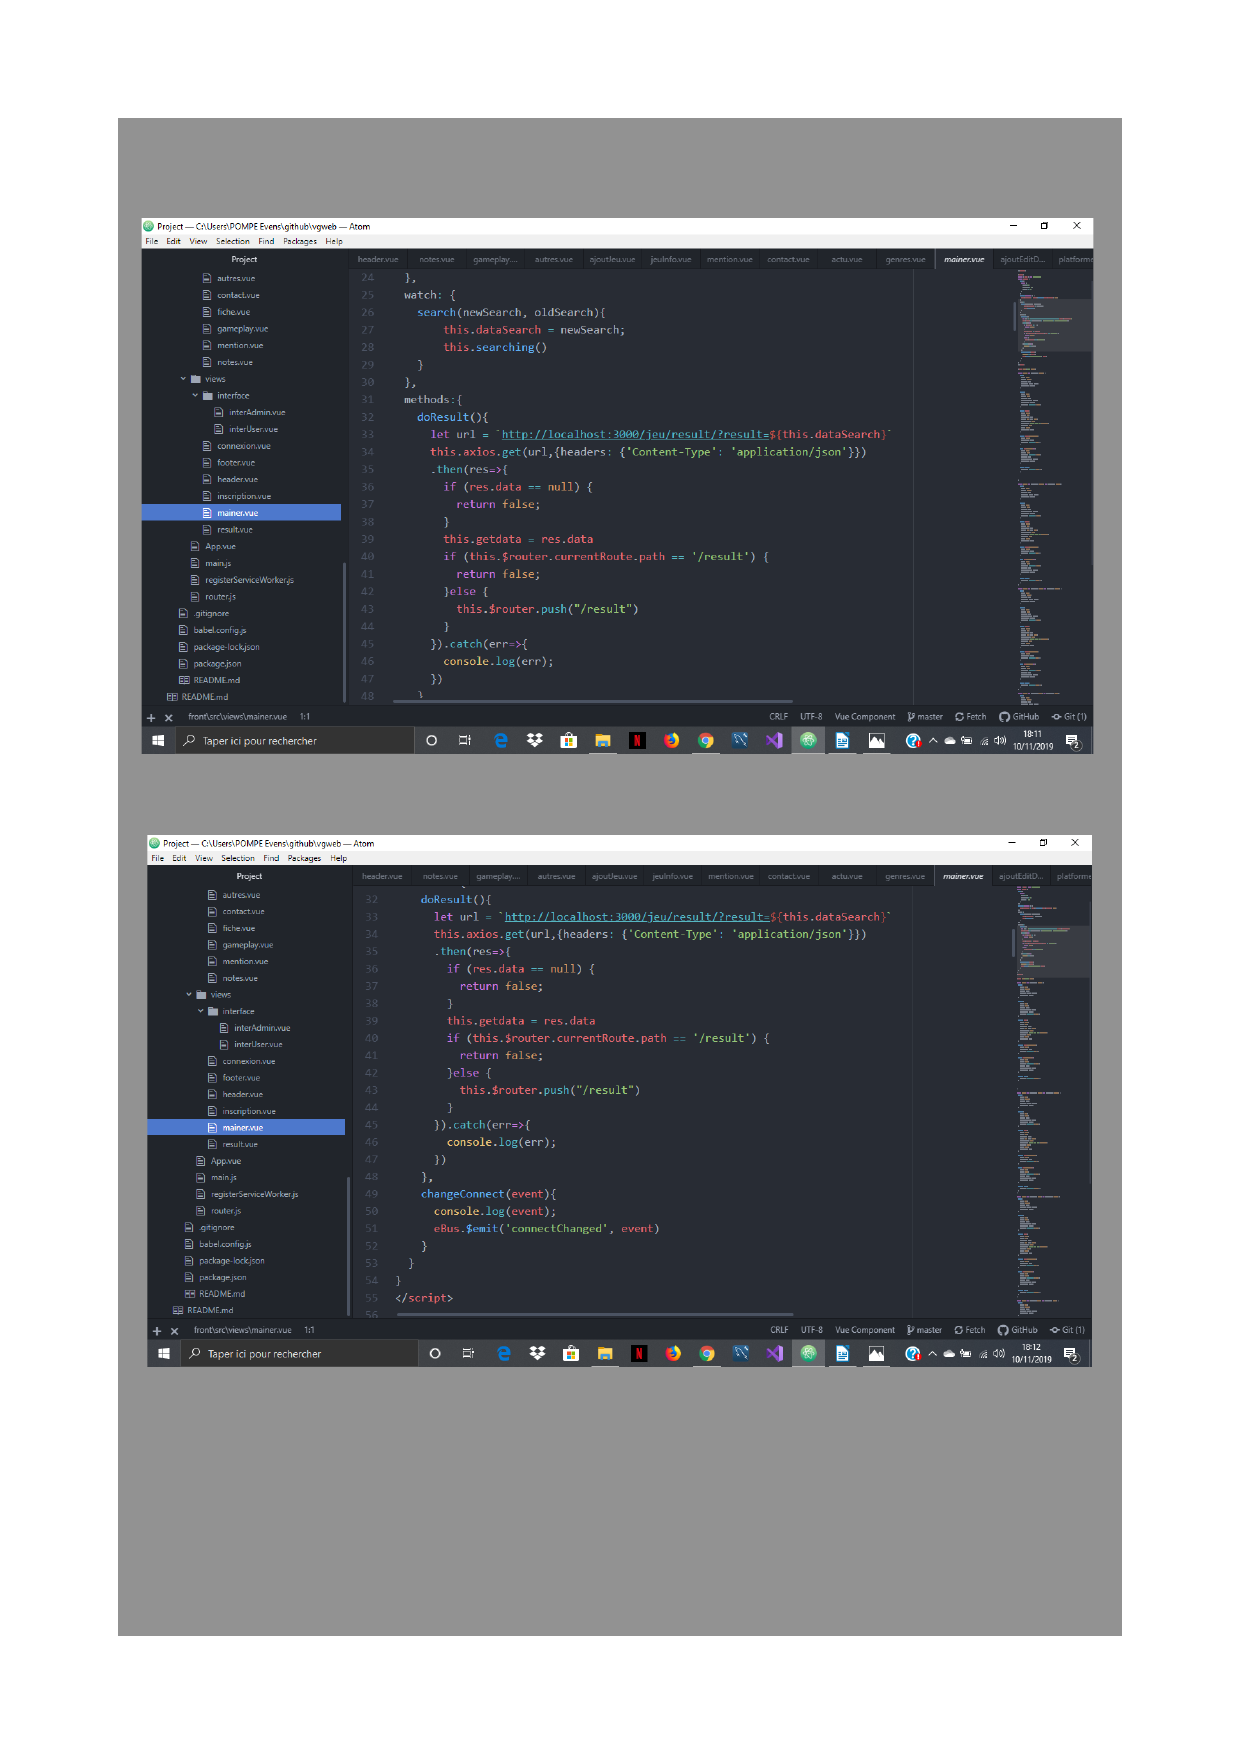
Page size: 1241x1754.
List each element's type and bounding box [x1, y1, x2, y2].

picture [147, 835, 1092, 1367]
picture [141, 218, 1094, 754]
